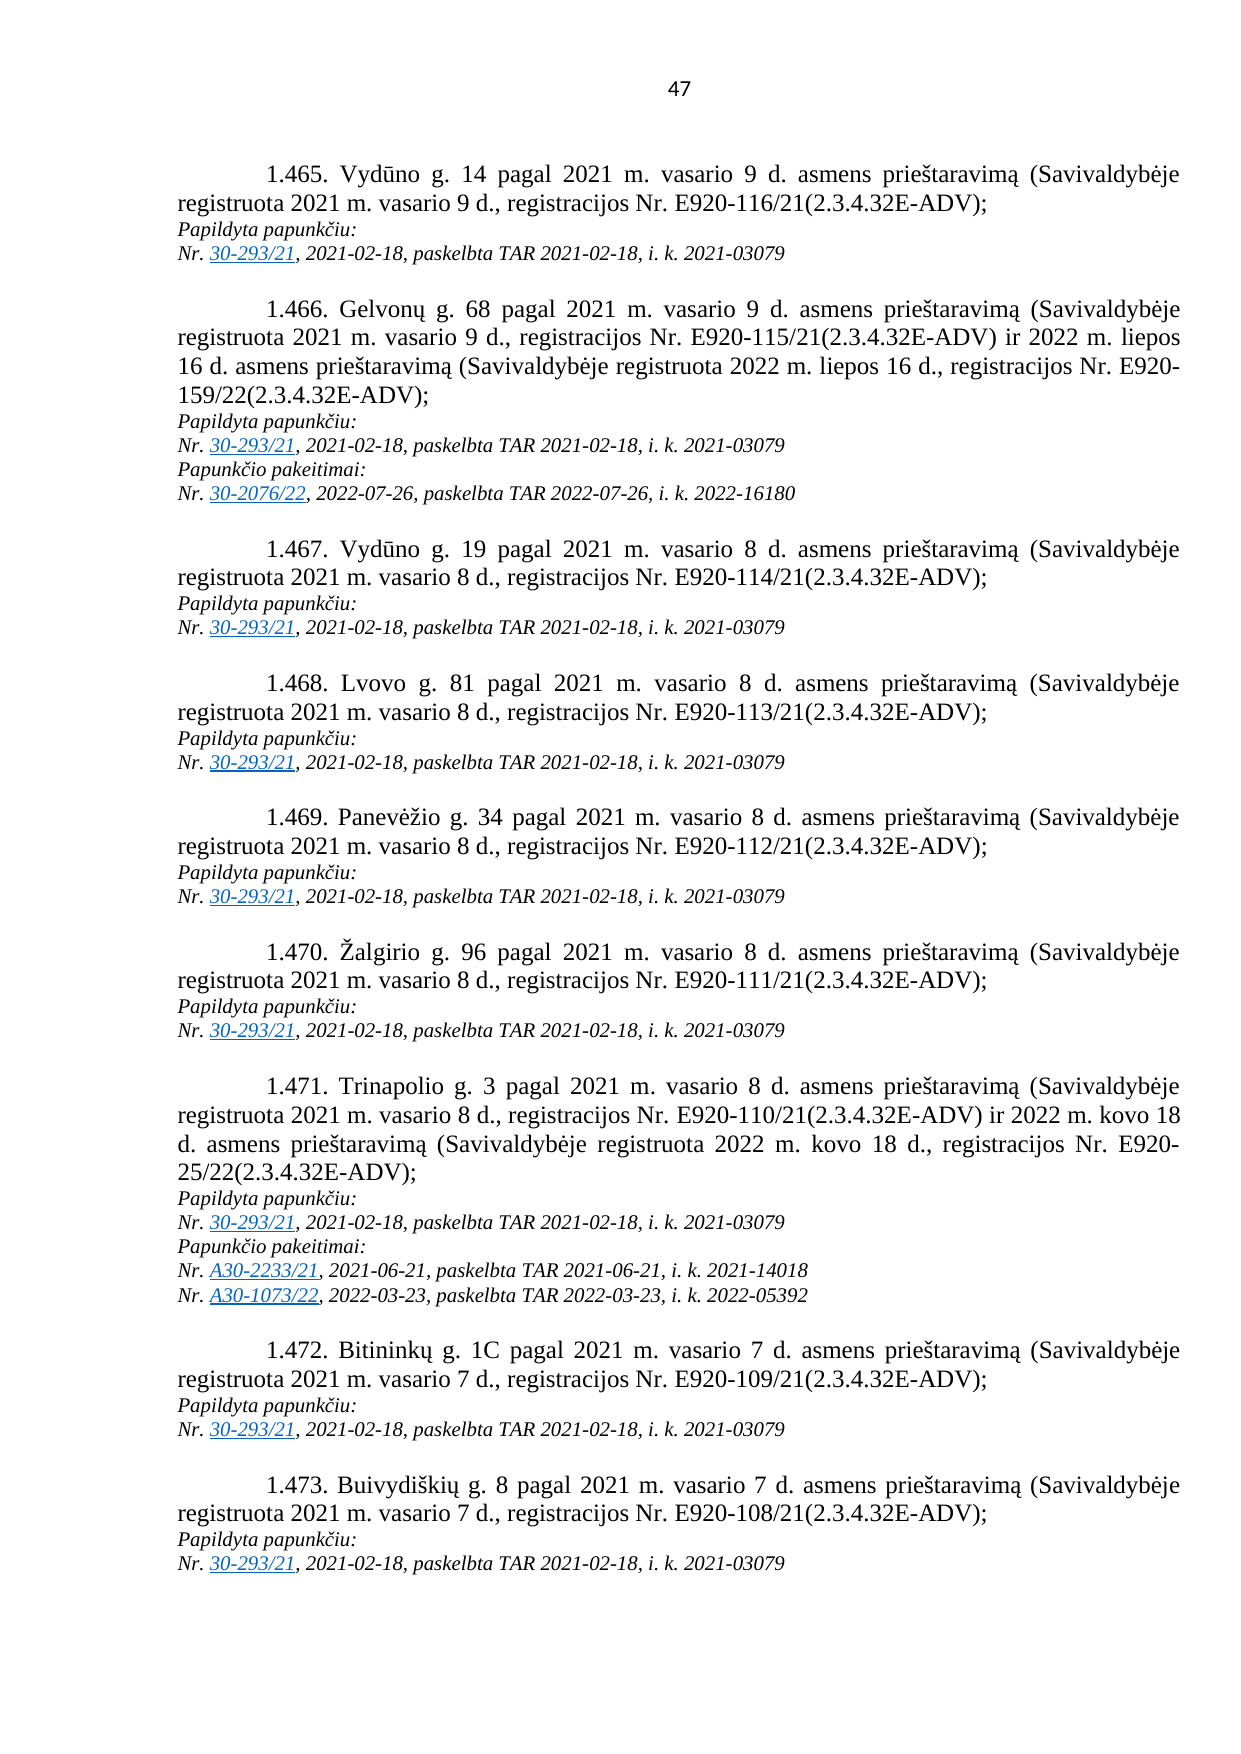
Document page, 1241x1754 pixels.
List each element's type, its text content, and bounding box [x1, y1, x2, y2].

text 1.465. Vydūno g. 14 pagal 2021 m. vasario 9 d. asmens prieštaravimą (Savivaldybėje registruota 2021 m. vasario 9 d., registracijos Nr. E920-116/21(2.3.4.32E-ADV); [177, 159, 1181, 217]
text Nr. 30-293/21, 2021-02-18, paskelbta TAR 2021-02-18, i. k. 2021-03079 [177, 1417, 1181, 1441]
text 1.472. Bitininkų g. 1C pagal 2021 m. vasario 7 d. asmens prieštaravimą (Savivaldybėje registruota 2021 m. vasario 7 d., registracijos Nr. E920-109/21(2.3.4.32E-ADV); [177, 1335, 1181, 1393]
text Nr. 30-293/21, 2021-02-18, paskelbta TAR 2021-02-18, i. k. 2021-03079 [177, 884, 1181, 908]
text Papildyta papunkčiu: [177, 994, 1181, 1018]
text Papildyta papunkčiu: [177, 1393, 1181, 1417]
text 1.467. Vydūno g. 19 pagal 2021 m. vasario 8 d. asmens prieštaravimą (Savivaldybėje registruota 2021 m. vasario 8 d., registracijos Nr. E920-114/21(2.3.4.32E-ADV); [177, 534, 1181, 591]
text Nr. A30-1073/22, 2022-03-23, paskelbta TAR 2022-03-23, i. k. 2022-05392 [177, 1282, 1181, 1307]
text Nr. 30-293/21, 2021-02-18, paskelbta TAR 2021-02-18, i. k. 2021-03079 [177, 433, 1181, 457]
text Nr. 30-293/21, 2021-02-18, paskelbta TAR 2021-02-18, i. k. 2021-03079 [177, 750, 1181, 774]
text Papildyta papunkčiu: [177, 591, 1181, 615]
text Papildyta papunkčiu: [177, 726, 1181, 750]
text 1.466. Gelvonų g. 68 pagal 2021 m. vasario 9 d. asmens prieštaravimą (Savivaldybėje registruota 2021 m. vasario 9 d., registracijos Nr. E920-115/21(2.3.4.32E-ADV) ir 2022 m. liepos 16 d. asmens prieštaravimą (Savivaldybėje registruota 2022 m. liepos 16 d., registracijos Nr. E920-159/22(2.3.4.32E-ADV); [177, 294, 1181, 409]
text 1.470. Žalgirio g. 96 pagal 2021 m. vasario 8 d. asmens prieštaravimą (Savivaldybėje registruota 2021 m. vasario 8 d., registracijos Nr. E920-111/21(2.3.4.32E-ADV); [177, 937, 1181, 994]
text 1.473. Buivydiškių g. 8 pagal 2021 m. vasario 7 d. asmens prieštaravimą (Savivaldybėje registruota 2021 m. vasario 7 d., registracijos Nr. E920-108/21(2.3.4.32E-ADV); [177, 1470, 1181, 1527]
text Nr. 30-293/21, 2021-02-18, paskelbta TAR 2021-02-18, i. k. 2021-03079 [177, 615, 1181, 639]
text Papunkčio pakeitimai: [177, 457, 1181, 481]
text Nr. 30-293/21, 2021-02-18, paskelbta TAR 2021-02-18, i. k. 2021-03079 [177, 1018, 1181, 1042]
text 1.469. Panevėžio g. 34 pagal 2021 m. vasario 8 d. asmens prieštaravimą (Savivaldybėje registruota 2021 m. vasario 8 d., registracijos Nr. E920-112/21(2.3.4.32E-ADV); [177, 802, 1181, 860]
text Nr. A30-2233/21, 2021-06-21, paskelbta TAR 2021-06-21, i. k. 2021-14018 [177, 1258, 1181, 1282]
text Nr. 30-293/21, 2021-02-18, paskelbta TAR 2021-02-18, i. k. 2021-03079 [177, 241, 1181, 265]
text Papildyta papunkčiu: [177, 217, 1181, 241]
text Nr. 30-293/21, 2021-02-18, paskelbta TAR 2021-02-18, i. k. 2021-03079 [177, 1210, 1181, 1234]
text 1.471. Trinapolio g. 3 pagal 2021 m. vasario 8 d. asmens prieštaravimą (Savivaldybėje registruota 2021 m. vasario 8 d., registracijos Nr. E920-110/21(2.3.4.32E-ADV) ir 2022 m. kovo 18 d. asmens prieštaravimą (Savivaldybėje registruota 2022 m. kovo 18 d., registracijos Nr. E920-25/22(2.3.4.32E-ADV); [177, 1071, 1181, 1186]
text 1.468. Lvovo g. 81 pagal 2021 m. vasario 8 d. asmens prieštaravimą (Savivaldybėje registruota 2021 m. vasario 8 d., registracijos Nr. E920-113/21(2.3.4.32E-ADV); [177, 668, 1181, 726]
text Nr. 30-293/21, 2021-02-18, paskelbta TAR 2021-02-18, i. k. 2021-03079 [177, 1551, 1181, 1575]
text Papildyta papunkčiu: [177, 1186, 1181, 1210]
text Papildyta papunkčiu: [177, 860, 1181, 884]
text Papildyta papunkčiu: [177, 1527, 1181, 1551]
text Papunkčio pakeitimai: [177, 1234, 1181, 1258]
text Nr. 30-2076/22, 2022-07-26, paskelbta TAR 2022-07-26, i. k. 2022-16180 [177, 481, 1181, 505]
text Papildyta papunkčiu: [177, 409, 1181, 433]
